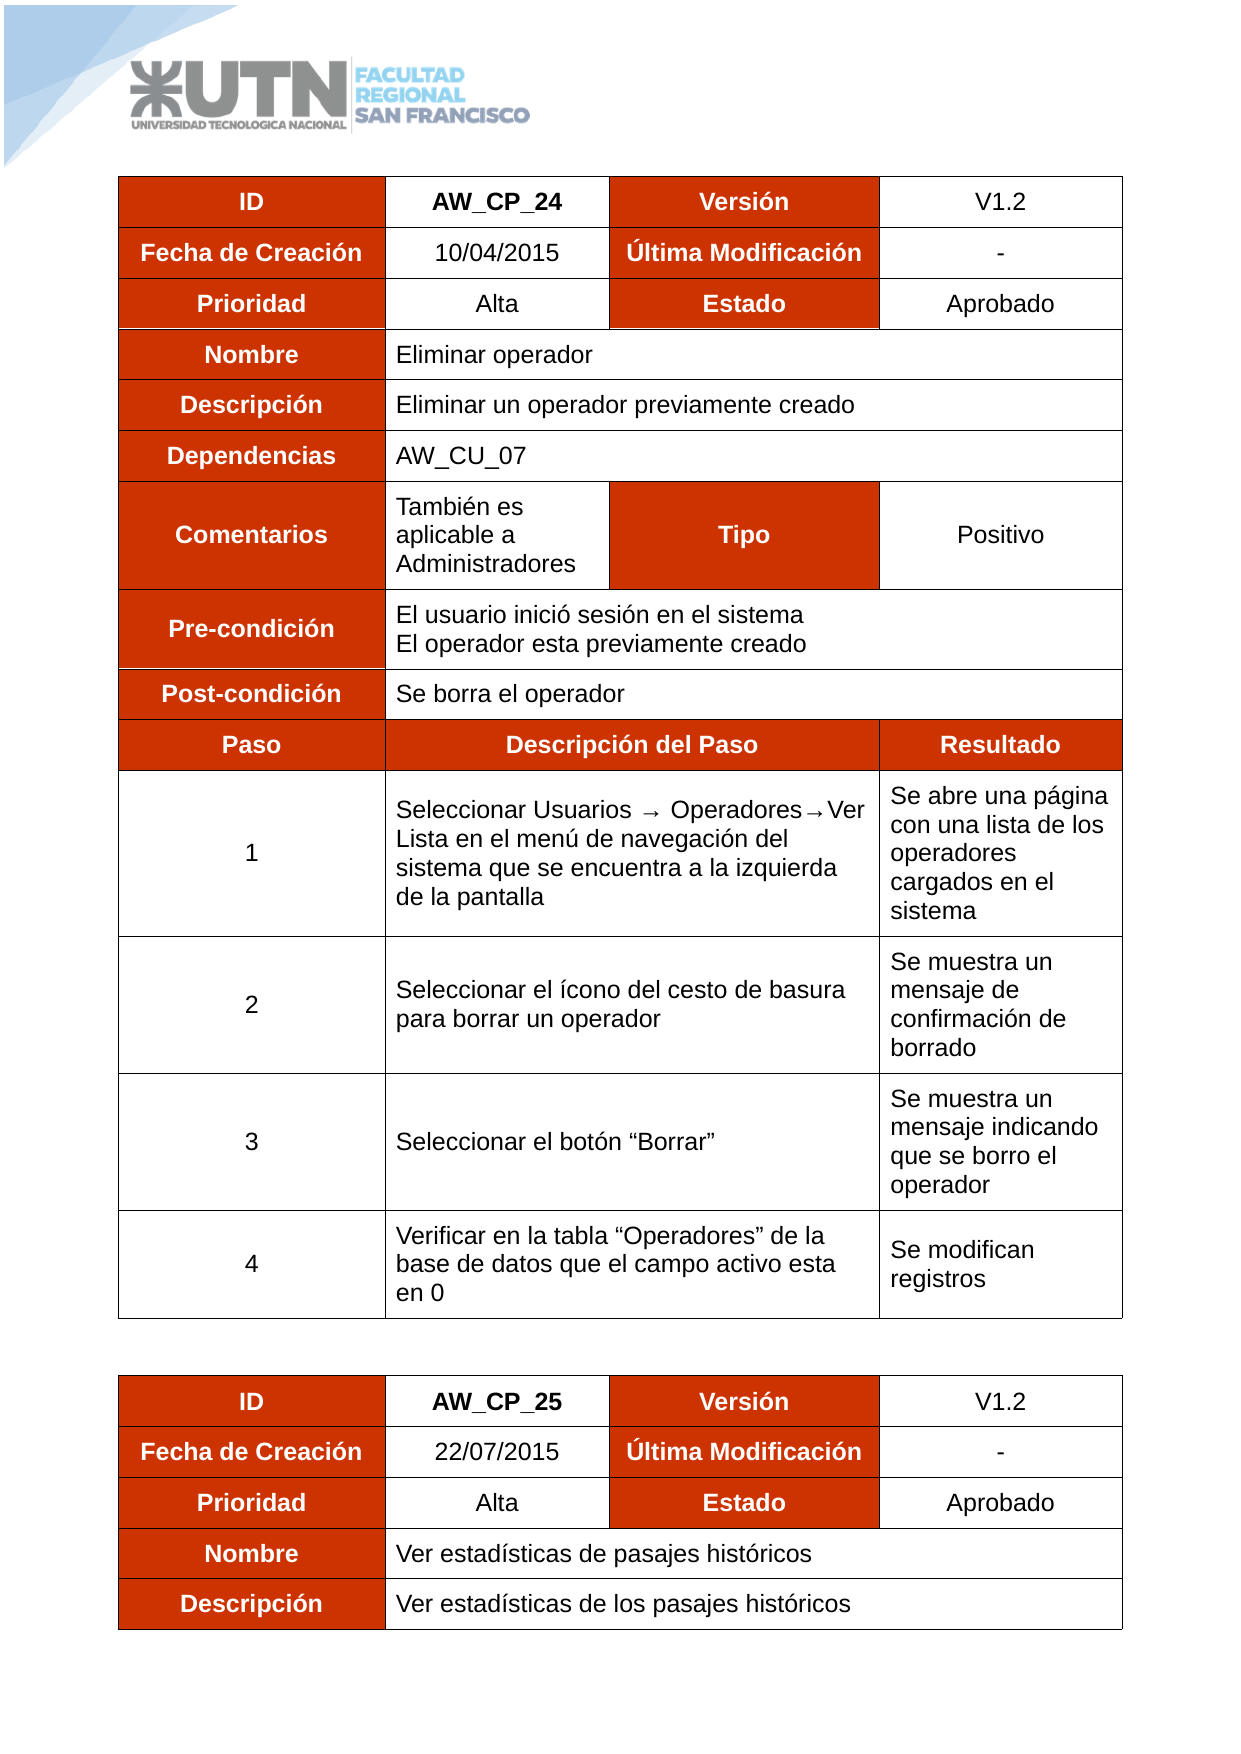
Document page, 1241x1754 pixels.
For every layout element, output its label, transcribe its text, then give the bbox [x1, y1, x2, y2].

table_header V1.2 [880, 177, 1122, 227]
table_cell Paso [119, 720, 385, 770]
table_cell Aprobado [880, 279, 1122, 328]
table_cell Última Modificación [610, 1427, 879, 1477]
table_cell Última Modificación [610, 228, 879, 278]
table_header ID [119, 177, 385, 227]
table_cell Resultado [880, 720, 1122, 770]
table_cell Ver estadísticas de los pasajes históricos [386, 1579, 1122, 1629]
table_cell Post-condición [119, 670, 385, 719]
table_cell Ver estadísticas de pasajes históricos [386, 1529, 1122, 1578]
table_cell 4 [119, 1211, 385, 1318]
table_cell Descripción [119, 1579, 385, 1629]
picture [3, 5, 532, 169]
table_cell Descripción [119, 380, 385, 430]
table_cell Aprobado [880, 1478, 1122, 1528]
table_cell Descripción del Paso [386, 720, 879, 770]
table_cell Se muestra un mensaje de confirmación de borrado [880, 937, 1122, 1073]
table_cell - [880, 228, 1122, 278]
table_cell Fecha de Creación [119, 1427, 385, 1477]
table_cell 3 [119, 1074, 385, 1209]
table_cell Eliminar un operador previamente creado [386, 380, 1122, 430]
table_cell Dependencias [119, 431, 385, 481]
table_header Versión [610, 1376, 879, 1426]
table_cell Nombre [119, 330, 385, 379]
table_cell También es aplicable a Administradores [386, 482, 609, 589]
table_cell Se abre una página con una lista de los operadores cargados en el sistema [880, 771, 1122, 936]
table_cell Se modifican registros [880, 1211, 1122, 1318]
table_cell Se muestra un mensaje indicando que se borro el operador [880, 1074, 1122, 1209]
table_cell Seleccionar el ícono del cesto de basura para borrar un operador [386, 937, 879, 1073]
table_cell Comentarios [119, 482, 385, 589]
table_cell Alta [386, 279, 609, 328]
table_cell 10/04/2015 [386, 228, 609, 278]
table_header Versión [610, 177, 879, 227]
table_header ID [119, 1376, 385, 1426]
table_cell Alta [386, 1478, 609, 1528]
table_cell Se borra el operador [386, 670, 1122, 719]
table_cell AW_CU_07 [386, 431, 1122, 481]
table_cell Estado [610, 279, 879, 328]
table_cell Prioridad [119, 279, 385, 328]
table_cell Fecha de Creación [119, 228, 385, 278]
table_cell 1 [119, 771, 385, 936]
table_cell Seleccionar el botón “Borrar” [386, 1074, 879, 1209]
table_cell Prioridad [119, 1478, 385, 1528]
table_cell El usuario inició sesión en el sistema El operador esta previamente creado [386, 590, 1122, 668]
table_header AW_CP_24 [386, 177, 609, 227]
table_cell Seleccionar Usuarios → Operadores→Ver Lista en el menú de navegación del sistema que se encuentra a la izquierda de la pantalla [386, 771, 879, 936]
table_cell Eliminar operador [386, 330, 1122, 379]
table_cell Estado [610, 1478, 879, 1528]
table_cell 2 [119, 937, 385, 1073]
table_cell Nombre [119, 1529, 385, 1578]
table_cell Positivo [880, 482, 1122, 589]
table_cell 22/07/2015 [386, 1427, 609, 1477]
table_cell Verificar en la tabla “Operadores” de la base de datos que el campo activo esta en 0 [386, 1211, 879, 1318]
table_header V1.2 [880, 1376, 1122, 1426]
table_cell - [880, 1427, 1122, 1477]
table_cell Pre-condición [119, 590, 385, 668]
table_cell Tipo [610, 482, 879, 589]
table_header AW_CP_25 [386, 1376, 609, 1426]
